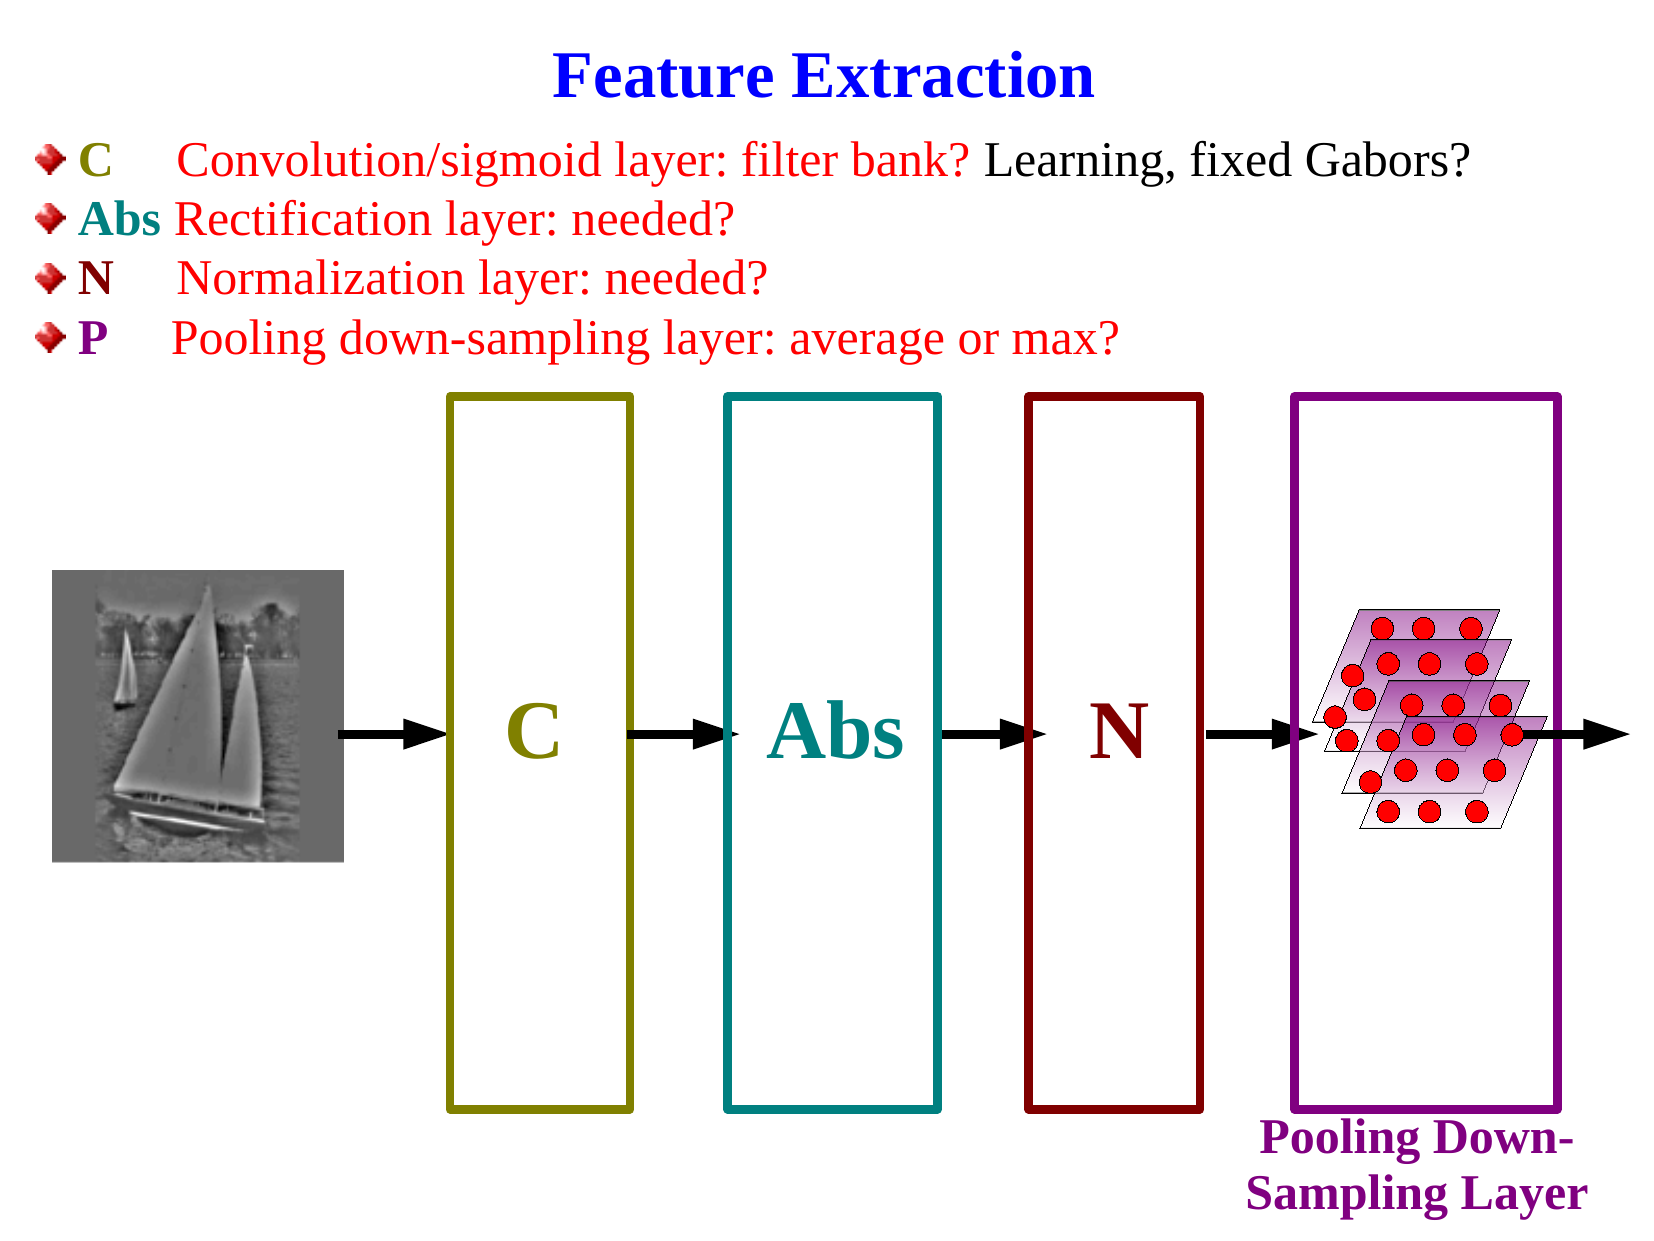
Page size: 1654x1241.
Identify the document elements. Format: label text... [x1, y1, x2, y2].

picture [52, 570, 344, 865]
text_box P Pooling down-sampling layer: average or max? [35, 309, 1576, 375]
text_box [1312, 609, 1548, 829]
text_box N [1010, 683, 1229, 793]
text_box Feature Extraction [37, 37, 1613, 125]
text_box C Convolution/sigmoid layer: filter bank? Learning, fixed Gabors? [35, 132, 1576, 198]
text_box Abs Rectification layer: needed? [35, 198, 1576, 250]
text_box N Normalization layer: needed? [35, 250, 1576, 309]
text_box Pooling Down-Sampling Layer [1205, 1109, 1629, 1240]
text_box Abs [727, 683, 945, 793]
text_box C [426, 683, 644, 793]
